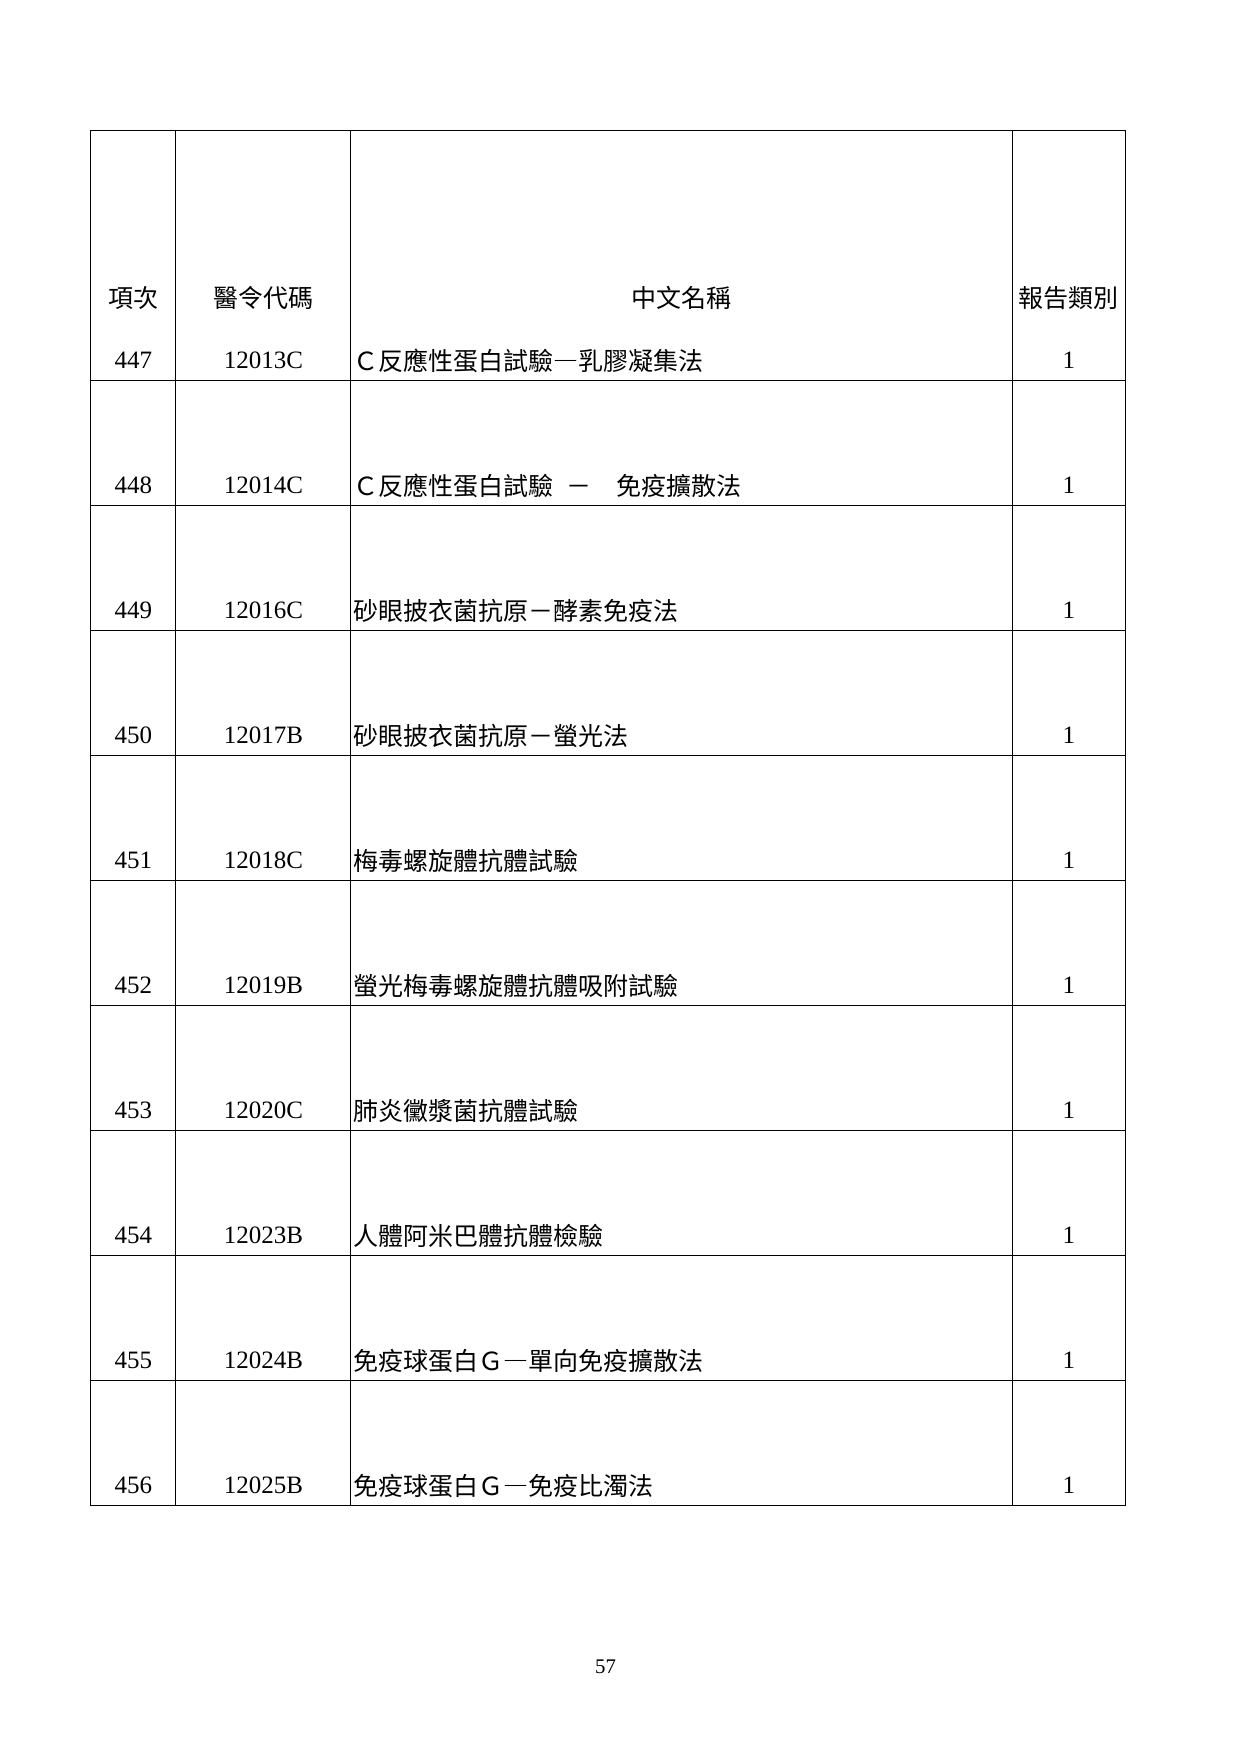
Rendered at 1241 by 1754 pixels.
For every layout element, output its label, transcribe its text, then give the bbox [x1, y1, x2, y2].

table_cell 454 [91, 1131, 175, 1255]
table_cell 12014C [176, 381, 350, 505]
table_header [1126, 130, 1240, 255]
table_cell 452 [91, 881, 175, 1005]
table_header [351, 131, 1012, 380]
table_cell [1126, 1255, 1240, 1380]
table_header [1013, 131, 1125, 380]
table_cell 砂眼披衣菌抗原－酵素免疫法 [351, 506, 1012, 630]
table_cell 1 [1013, 1381, 1125, 1505]
table_cell 12017B [176, 631, 350, 755]
table_cell 450 [91, 631, 175, 755]
table_cell 12020C [176, 1006, 350, 1130]
table_cell [1126, 505, 1240, 630]
table_cell 449 [91, 506, 175, 630]
table_cell 免疫球蛋白Ｇ—免疫比濁法 [351, 1381, 1012, 1505]
table_cell 人體阿米巴體抗體檢驗 [351, 1131, 1012, 1255]
table_cell [1126, 1005, 1240, 1130]
table_cell 448 [91, 381, 175, 505]
table_cell 455 [91, 1256, 175, 1380]
table_cell 1 [1013, 506, 1125, 630]
table_cell 12016C [176, 506, 350, 630]
table_cell [1126, 1380, 1240, 1505]
table_cell 12024B [176, 1256, 350, 1380]
table_cell 447 [91, 255, 175, 380]
table_cell 1 [1013, 381, 1125, 505]
table_cell [1126, 630, 1240, 755]
table_cell 梅毒螺旋體抗體試驗 [351, 756, 1012, 880]
table_cell [1126, 880, 1240, 1005]
table_cell 12025B [176, 1381, 350, 1505]
table_header [176, 131, 350, 380]
table_cell 1 [1013, 631, 1125, 755]
table_cell Ｃ反應性蛋白試驗—乳膠凝集法 [351, 255, 1012, 380]
table_cell 12023B [176, 1131, 350, 1255]
table_cell 12013C [176, 255, 350, 380]
table_cell [1126, 755, 1240, 880]
table_header [91, 131, 175, 380]
table_cell 456 [91, 1381, 175, 1505]
table_cell 1 [1013, 1006, 1125, 1130]
table_cell 肺炎黴漿菌抗體試驗 [351, 1006, 1012, 1130]
table_cell 1 [1013, 881, 1125, 1005]
table_cell 1 [1013, 756, 1125, 880]
table_cell 12018C [176, 756, 350, 880]
table_cell 1 [1013, 1256, 1125, 1380]
table_cell [1126, 380, 1240, 505]
table_cell 453 [91, 1006, 175, 1130]
table_cell 螢光梅毒螺旋體抗體吸附試驗 [351, 881, 1012, 1005]
table_cell [1126, 255, 1240, 380]
table_cell 1 [1013, 255, 1125, 380]
table_cell [1126, 1130, 1240, 1255]
table_cell 免疫球蛋白Ｇ—單向免疫擴散法 [351, 1256, 1012, 1380]
table_cell 451 [91, 756, 175, 880]
table_cell Ｃ反應性蛋白試驗 － 免疫擴散法 [351, 381, 1012, 505]
table_cell 12019B [176, 881, 350, 1005]
table_cell 1 [1013, 1131, 1125, 1255]
table_cell 砂眼披衣菌抗原－螢光法 [351, 631, 1012, 755]
